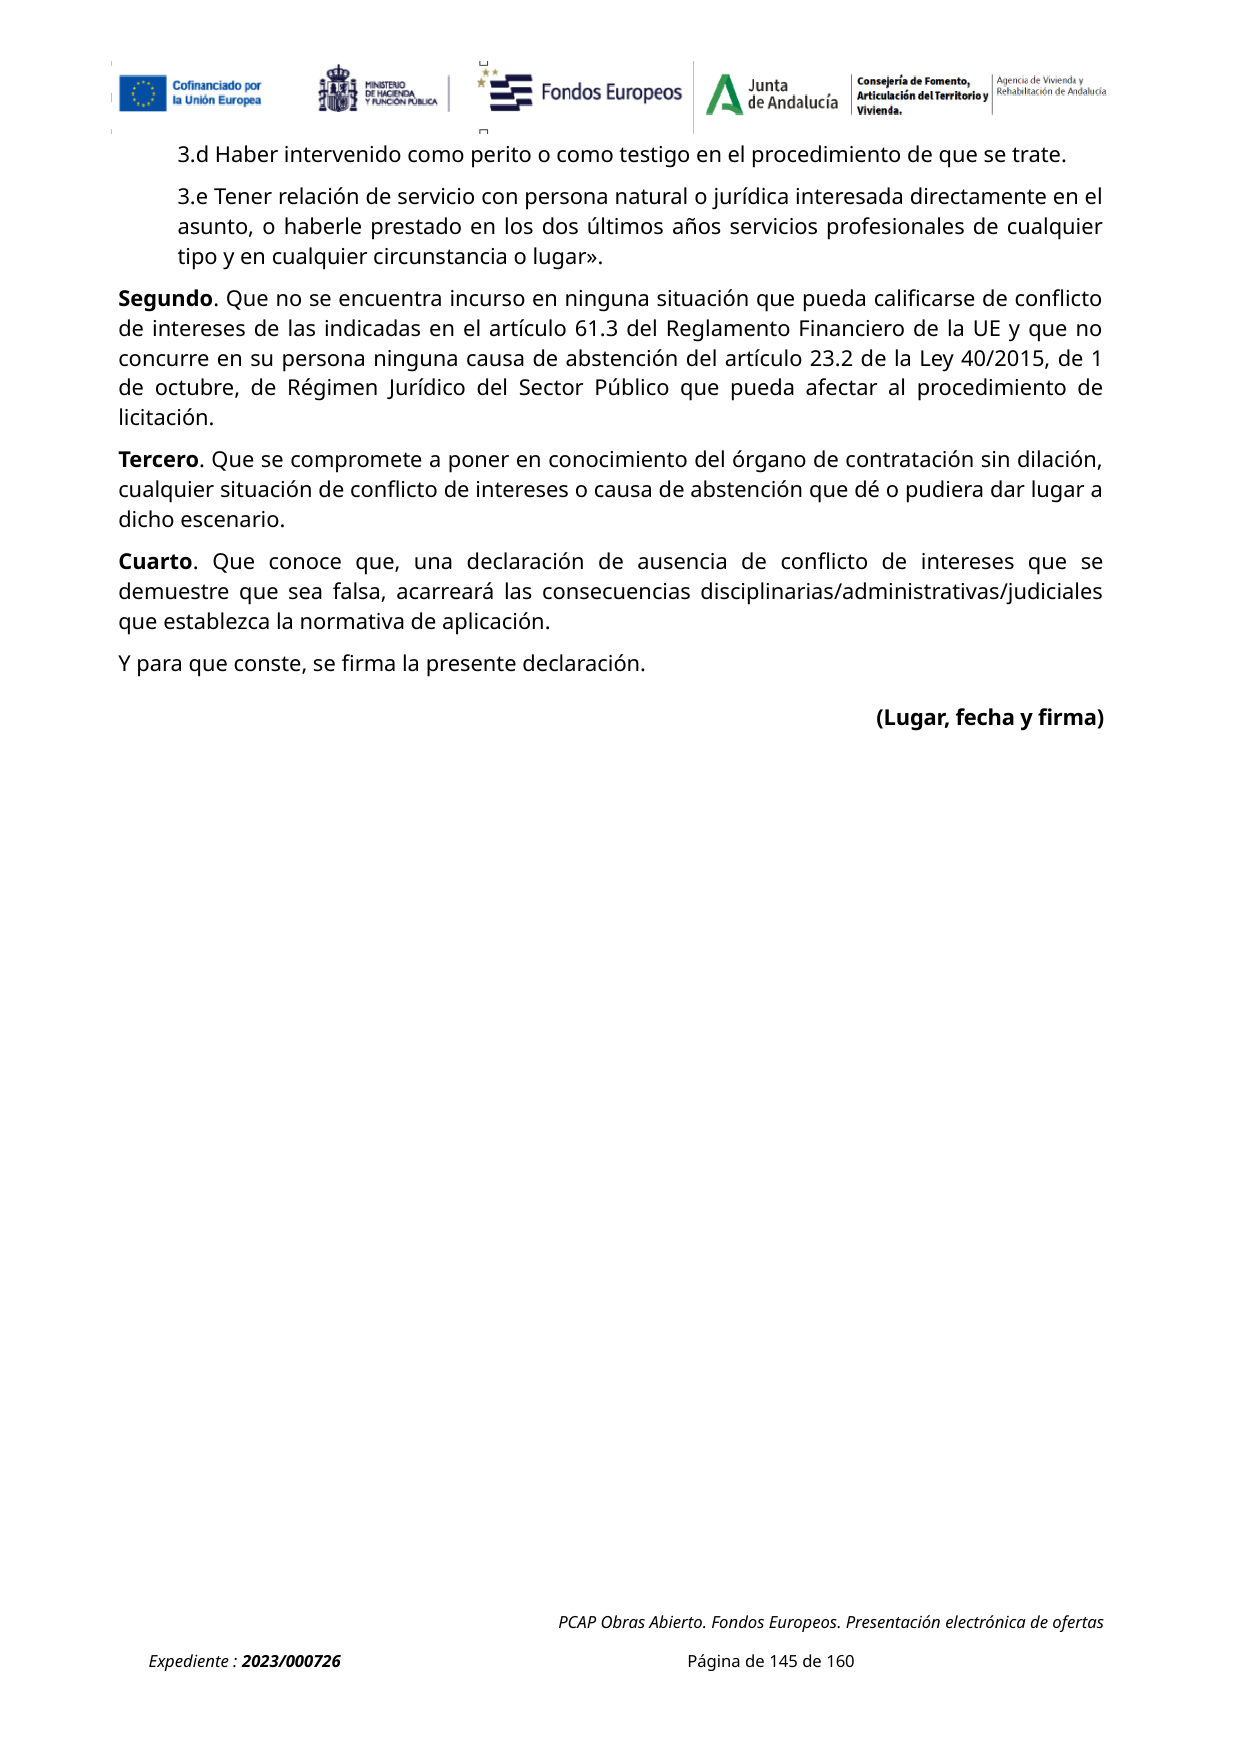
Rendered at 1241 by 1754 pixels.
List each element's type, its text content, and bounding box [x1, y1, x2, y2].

text Segundo. Que no se encuentra incurso en ninguna situación que pueda calificarse de conflicto de intereses de las indicadas en el artículo 61.3 del Reglamento Financiero de la UE y que no concurre en su persona ninguna causa de abstención del artículo 23.2 de la Ley 40/2015, de 1 de octubre, de Régimen Jurídico del Sector Público que pueda afectar al procedimiento de licitación. [118, 283, 1104, 432]
text Y para que conste, se firma la presente declaración. [118, 648, 1104, 678]
text Cuarto. Que conoce que, una declaración de ausencia de conflicto de intereses que se demuestre que sea falsa, acarreará las consecuencias disciplinarias/administrativas/judiciales que establezca la normativa de aplicación. [118, 546, 1104, 635]
picture [111, 58, 1119, 134]
text Tercero. Que se compromete a poner en conocimiento del órgano de contratación sin dilación, cualquier situación de conflicto de intereses o causa de abstención que dé o pudiera dar lugar a dicho escenario. [118, 444, 1104, 534]
text (Lugar, fecha y firma) [118, 702, 1104, 732]
text 3.e Tener relación de servicio con persona natural o jurídica interesada directamente en el asunto, o haberle prestado en los dos últimos años servicios profesionales de cualquier tipo y en cualquier circunstancia o lugar». [177, 181, 1104, 271]
text 3.d Haber intervenido como perito o como testigo en el procedimiento de que se trate. [177, 139, 1104, 169]
